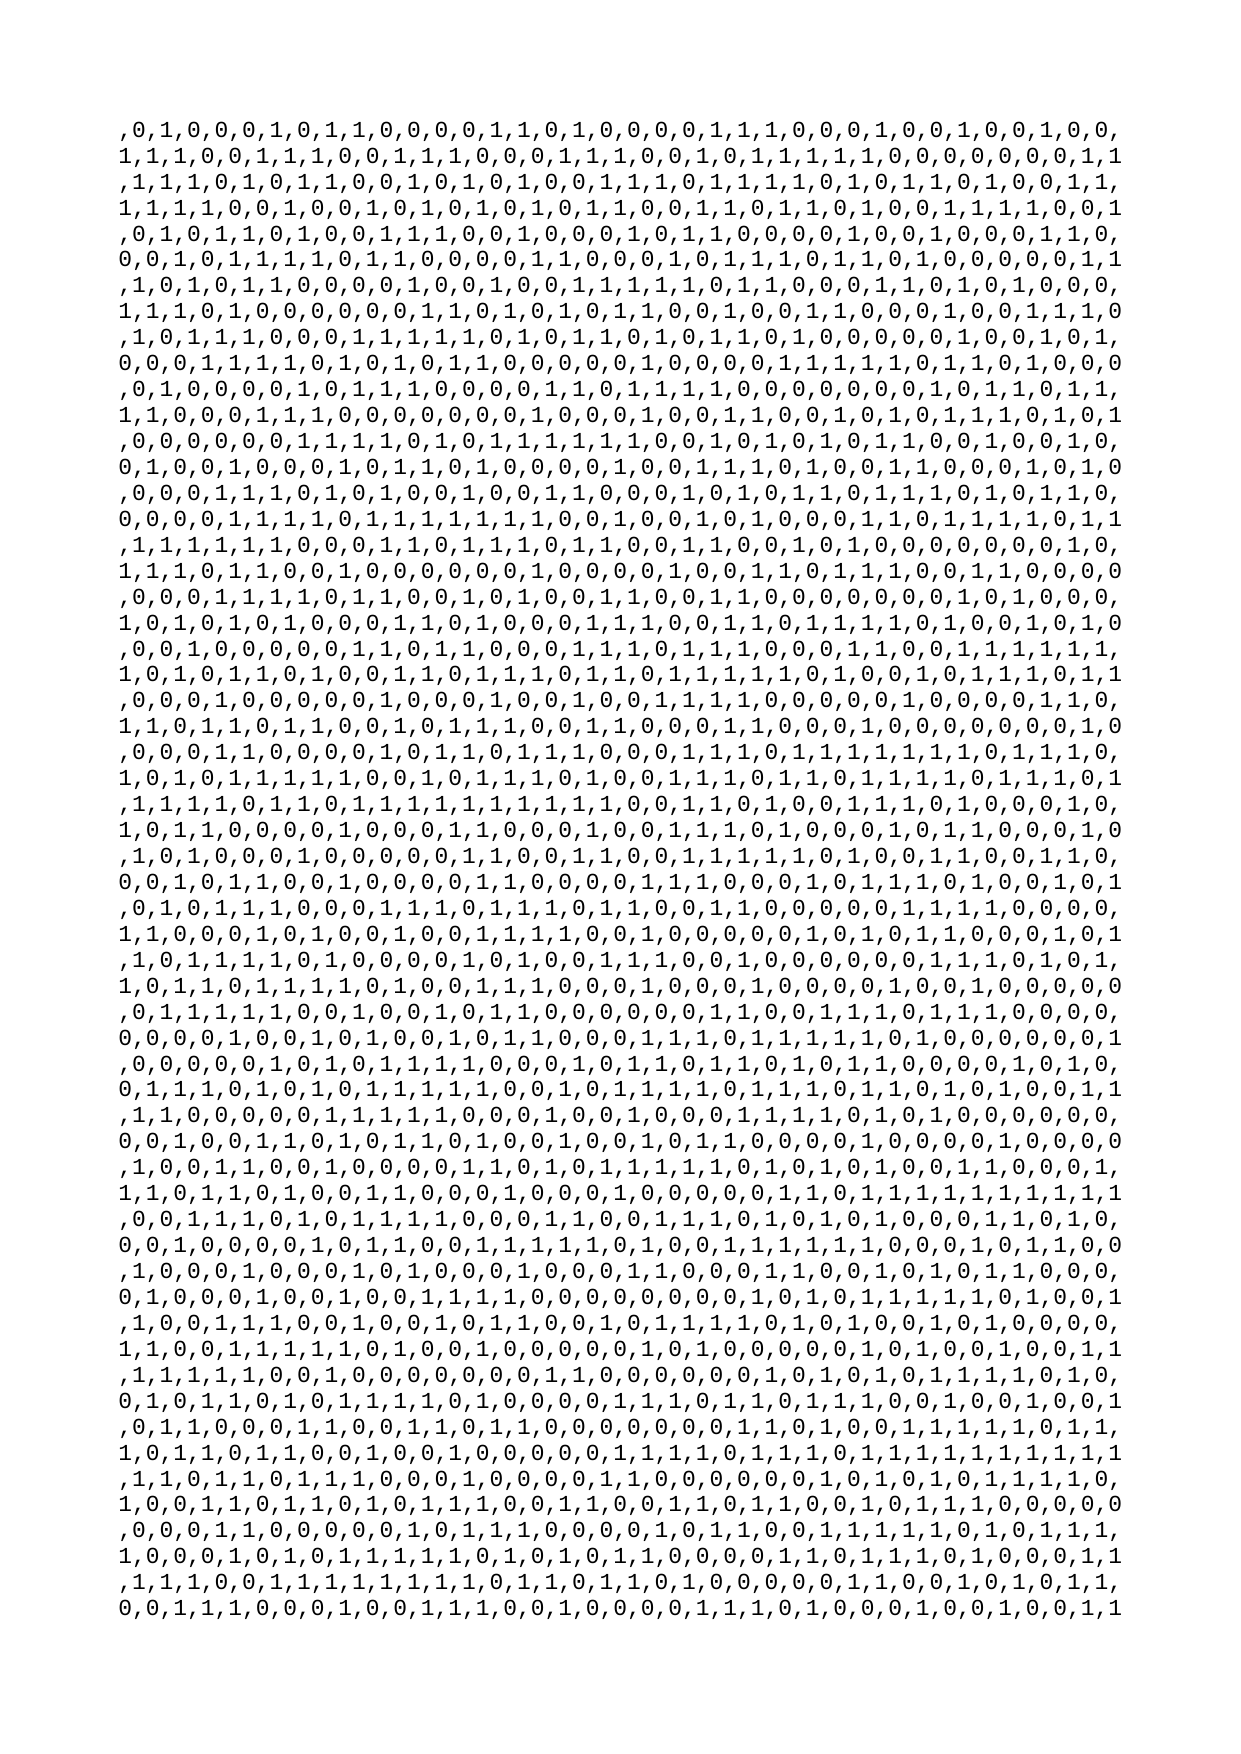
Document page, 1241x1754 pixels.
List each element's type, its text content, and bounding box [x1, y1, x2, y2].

text ,0,1,0,0,0,1,0,1,1,0,0,0,0,1,1,0,1,0,0,0,0,1,1,1,0,0,0,1,0,0,1,0,0,1,0,0,1,1,1,0,0,1,1,1,0,0,1,1,1,0,0,0,1,1,1,0,0,1,0,1,1,1,1,1,0,0,0,0,0,0,0,1,1,1,1,1,0,1,0,1,1,0,0,1,0,1,0,1,0,0,1,1,1,0,1,1,1,1,0,1,0,1,1,0,1,0,0,1,1,1,1,1,1,0,0,1,0,0,1,0,1,0,1,0,1,0,1,1,0,0,1,1,0,1,1,0,1,0,0,1,1,1,1,0,0,1,0,1,0,1,1,0,1,0,0,1,1,1,0,0,1,0,0,0,1,0,1,1,0,0,0,0,1,0,0,1,0,0,0,1,1,0,0,0,1,0,1,1,1,1,0,1,1,0,0,0,0,1,1,0,0,0,1,0,1,1,1,0,1,1,0,1,0,0,0,0,0,1,1,1,0,1,0,1,1,0,0,0,0,1,0,0,1,0,0,1,1,1,1,1,0,1,1,0,0,0,1,1,0,1,0,1,0,0,0,1,1,1,0,1,0,0,0,0,0,0,1,1,0,1,0,1,0,1,1,0,0,1,0,0,1,1,0,0,0,1,0,0,1,1,1,0,1,0,1,1,1,0,0,0,1,1,1,1,1,0,1,0,1,1,0,1,0,1,1,0,1,0,0,0,0,0,1,0,0,1,0,1,0,0,0,1,1,1,1,0,1,0,1,0,1,1,0,0,0,0,0,1,0,0,0,0,1,1,1,1,1,0,1,1,0,1,0,0,0,0,1,0,0,0,0,1,0,1,1,1,0,0,0,0,1,1,0,1,1,1,1,0,0,0,0,0,0,0,1,0,1,1,0,1,1,1,1,0,0,0,1,1,1,0,0,0,0,0,0,0,1,0,0,0,1,0,0,1,1,0,0,1,0,1,0,1,1,1,0,1,0,1,0,0,0,0,0,0,1,1,1,1,0,1,0,1,1,1,1,1,1,0,0,1,0,1,0,1,0,1,1,0,0,1,0,0,1,0,0,1,0,0,1,0,0,0,1,0,1,1,0,1,0,0,0,0,1,0,0,1,1,1,0,1,0,0,1,1,0,0,0,1,0,1,0,0,0,0,1,1,1,0,1,0,1,0,0,1,0,0,1,1,0,0,0,1,0,1,0,1,1,0,1,1,1,0,1,0,1,1,0,0,0,0,0,1,1,1,1,0,1,1,1,1,1,1,1,0,0,1,0,0,1,0,1,0,0,0,1,1,0,1,1,1,1,0,1,1,1,1,1,1,1,1,0,0,0,1,1,0,1,1,1,0,1,1,0,0,1,1,0,0,1,0,1,0,0,0,0,0,0,0,1,0,1,1,1,0,1,1,0,0,1,0,0,0,0,0,0,1,0,0,0,0,1,0,0,1,1,0,1,1,1,0,0,1,1,0,0,0,0,0,0,0,1,1,1,1,0,1,1,0,0,1,0,1,0,0,1,1,0,0,1,1,0,0,0,0,0,0,0,1,0,1,0,0,0,1,0,1,0,1,0,1,0,0,0,1,1,0,1,0,0,0,1,1,1,0,0,1,1,0,1,1,1,1,0,1,0,0,1,0,1,0,0,0,1,0,0,0,0,0,1,1,0,1,1,0,0,0,1,1,1,0,1,1,1,0,0,0,1,1,0,0,1,1,1,1,1,1,1,0,1,0,1,1,0,1,0,0,1,1,0,1,1,1,0,1,1,0,1,1,1,1,1,0,1,0,0,1,0,1,1,1,0,1,1,0,0,0,1,0,0,0,0,0,1,0,0,0,1,0,0,1,0,0,1,1,1,1,0,0,0,0,0,1,0,0,0,0,1,1,0,1,1,0,1,1,0,1,1,0,0,1,0,1,1,1,0,0,1,1,0,0,0,1,1,0,0,0,1,0,0,0,0,0,0,0,1,0,0,0,0,1,1,0,0,0,0,1,0,1,1,0,1,1,1,0,0,0,1,1,1,0,1,1,1,1,1,1,1,0,1,1,1,0,1,0,1,0,1,1,1,1,1,0,0,1,0,1,1,1,0,1,0,0,1,1,1,0,1,1,0,1,1,1,1,0,1,1,1,0,1,1,1,1,1,0,1,1,0,1,1,1,1,1,1,1,1,1,1,0,0,1,1,0,1,0,0,1,1,1,0,1,0,0,0,1,0,1,0,1,1,0,0,0,0,1,0,0,0,1,1,0,0,0,1,0,0,1,1,1,0,1,0,0,0,1,0,1,1,0,0,0,1,0,1,0,1,0,0,0,1,0,0,0,0,0,1,1,0,0,1,1,0,0,1,1,1,1,1,0,1,0,0,1,1,0,0,1,1,0,0,0,1,0,1,1,0,0,1,0,0,0,0,1,1,0,0,0,0,1,1,1,0,0,0,1,0,1,1,1,0,1,0,0,1,0,1,0,1,0,1,1,1,0,0,0,1,1,1,0,1,1,1,0,1,1,0,0,1,1,0,0,0,0,0,1,1,1,1,0,0,0,0,1,1,0,0,0,1,0,1,0,0,1,0,0,1,1,1,1,0,0,1,0,0,0,0,0,1,0,1,0,1,1,0,0,0,1,0,1,1,0,1,1,1,1,0,1,0,0,0,0,1,0,1,0,0,1,1,1,0,0,1,0,0,0,0,0,0,1,1,1,0,1,0,1,1,0,1,1,0,1,1,1,1,0,1,0,0,1,1,1,0,0,0,1,0,0,0,1,0,0,0,0,1,0,0,1,0,0,0,0,0,0,1,1,1,1,1,0,0,1,0,0,1,0,1,1,0,0,0,0,0,0,1,1,0,0,1,1,1,0,1,1,1,0,0,0,0,0,0,0,0,1,0,0,1,0,1,0,0,1,0,1,1,0,0,0,1,1,1,0,1,1,1,1,1,0,1,0,0,0,0,0,0,1,0,0,0,0,0,1,0,1,0,1,1,1,1,0,0,0,1,0,1,1,0,1,1,0,1,0,1,1,0,0,0,0,1,0,1,0,0,1,1,1,0,1,0,1,0,1,1,1,1,1,0,0,1,0,1,1,1,1,0,1,1,1,0,1,1,0,1,0,1,0,0,1,1,1,1,0,0,0,0,0,1,1,1,1,1,0,0,0,1,0,0,1,0,0,0,1,1,1,1,0,1,0,1,0,0,0,0,0,0,0,0,1,0,0,1,1,0,1,0,1,1,0,1,0,0,1,0,0,1,0,1,1,0,0,0,0,1,0,0,0,0,1,0,0,0,0,1,0,0,1,1,0,0,1,0,0,0,0,1,1,0,1,0,1,1,1,1,1,0,1,0,1,0,1,0,0,1,1,0,0,0,1,1,1,0,1,1,0,1,0,0,1,1,0,0,0,1,0,0,0,1,0,0,0,0,0,1,1,0,1,1,1,1,1,1,1,1,1,1,0,0,1,1,1,0,1,0,1,1,1,1,0,0,0,1,1,0,0,1,1,1,0,1,0,1,0,1,0,0,0,1,1,0,1,0,0,0,1,0,0,0,0,1,0,1,1,0,0,1,1,1,1,1,0,1,0,0,1,1,1,1,1,1,0,0,0,1,0,1,1,0,0,1,0,0,0,1,0,0,0,1,0,1,0,0,0,1,0,0,0,1,1,0,0,0,1,1,0,0,1,0,1,0,1,1,0,0,0,0,1,0,0,0,1,0,0,1,0,0,1,1,1,1,0,0,0,0,0,0,0,0,1,0,1,0,1,1,1,1,1,0,1,0,0,1,1,0,0,1,1,1,0,0,1,0,0,1,0,1,1,0,0,1,0,1,1,1,1,0,1,0,1,0,0,1,0,1,0,0,0,0,1,1,0,0,1,1,1,1,1,0,1,0,0,1,0,0,0,0,0,1,0,1,0,0,0,0,0,1,0,1,0,0,1,0,0,1,1,1,1,1,1,1,0,0,1,0,0,0,0,0,0,0,1,1,0,0,0,0,0,0,1,0,1,0,1,0,1,1,1,1,0,1,0,0,1,0,1,1,0,1,0,1,1,1,1,0,1,0,0,0,0,1,1,1,0,1,1,0,1,1,1,0,0,1,0,0,1,0,0,1,0,1,1,0,0,0,1,1,0,0,1,1,0,1,1,0,0,0,0,0,0,0,1,1,0,1,0,0,1,1,1,1,1,0,1,1,1,0,1,1,0,1,1,0,0,1,0,0,1,0,0,0,0,0,1,1,1,1,0,1,1,1,0,1,1,1,1,1,1,1,1,1,1,1,1,0,1,1,0,1,1,1,0,0,0,1,0,0,0,0,1,1,0,0,0,0,0,0,1,0,1,0,1,0,1,1,1,1,0,1,0,0,1,1,0,1,1,0,1,0,1,1,1,0,0,1,1,0,0,1,1,0,1,1,0,0,1,0,1,1,1,0,0,0,0,0,0,0,0,1,1,0,0,0,0,0,1,0,1,1,1,0,0,0,0,1,0,1,1,0,0,1,1,1,1,1,0,1,0,1,1,1,1,0,0,0,1,0,1,0,1,1,1,1,1,0,1,0,1,0,1,1,0,0,0,0,1,1,0,1,1,1,0,1,0,0,0,1,1,1,1,1,0,0,1,1,1,1,1,1,1,1,0,1,1,0,1,1,0,1,0,0,0,0,0,1,1,0,0,1,0,1,0,1,1,0,0,1,1,1,0,0,0,1,0,0,1,1,1,0,0,1,0,0,0,0,1,1,1,0,1,0,0,0,1,0,0,1,0,0,1,1 [118, 118, 1122, 1622]
